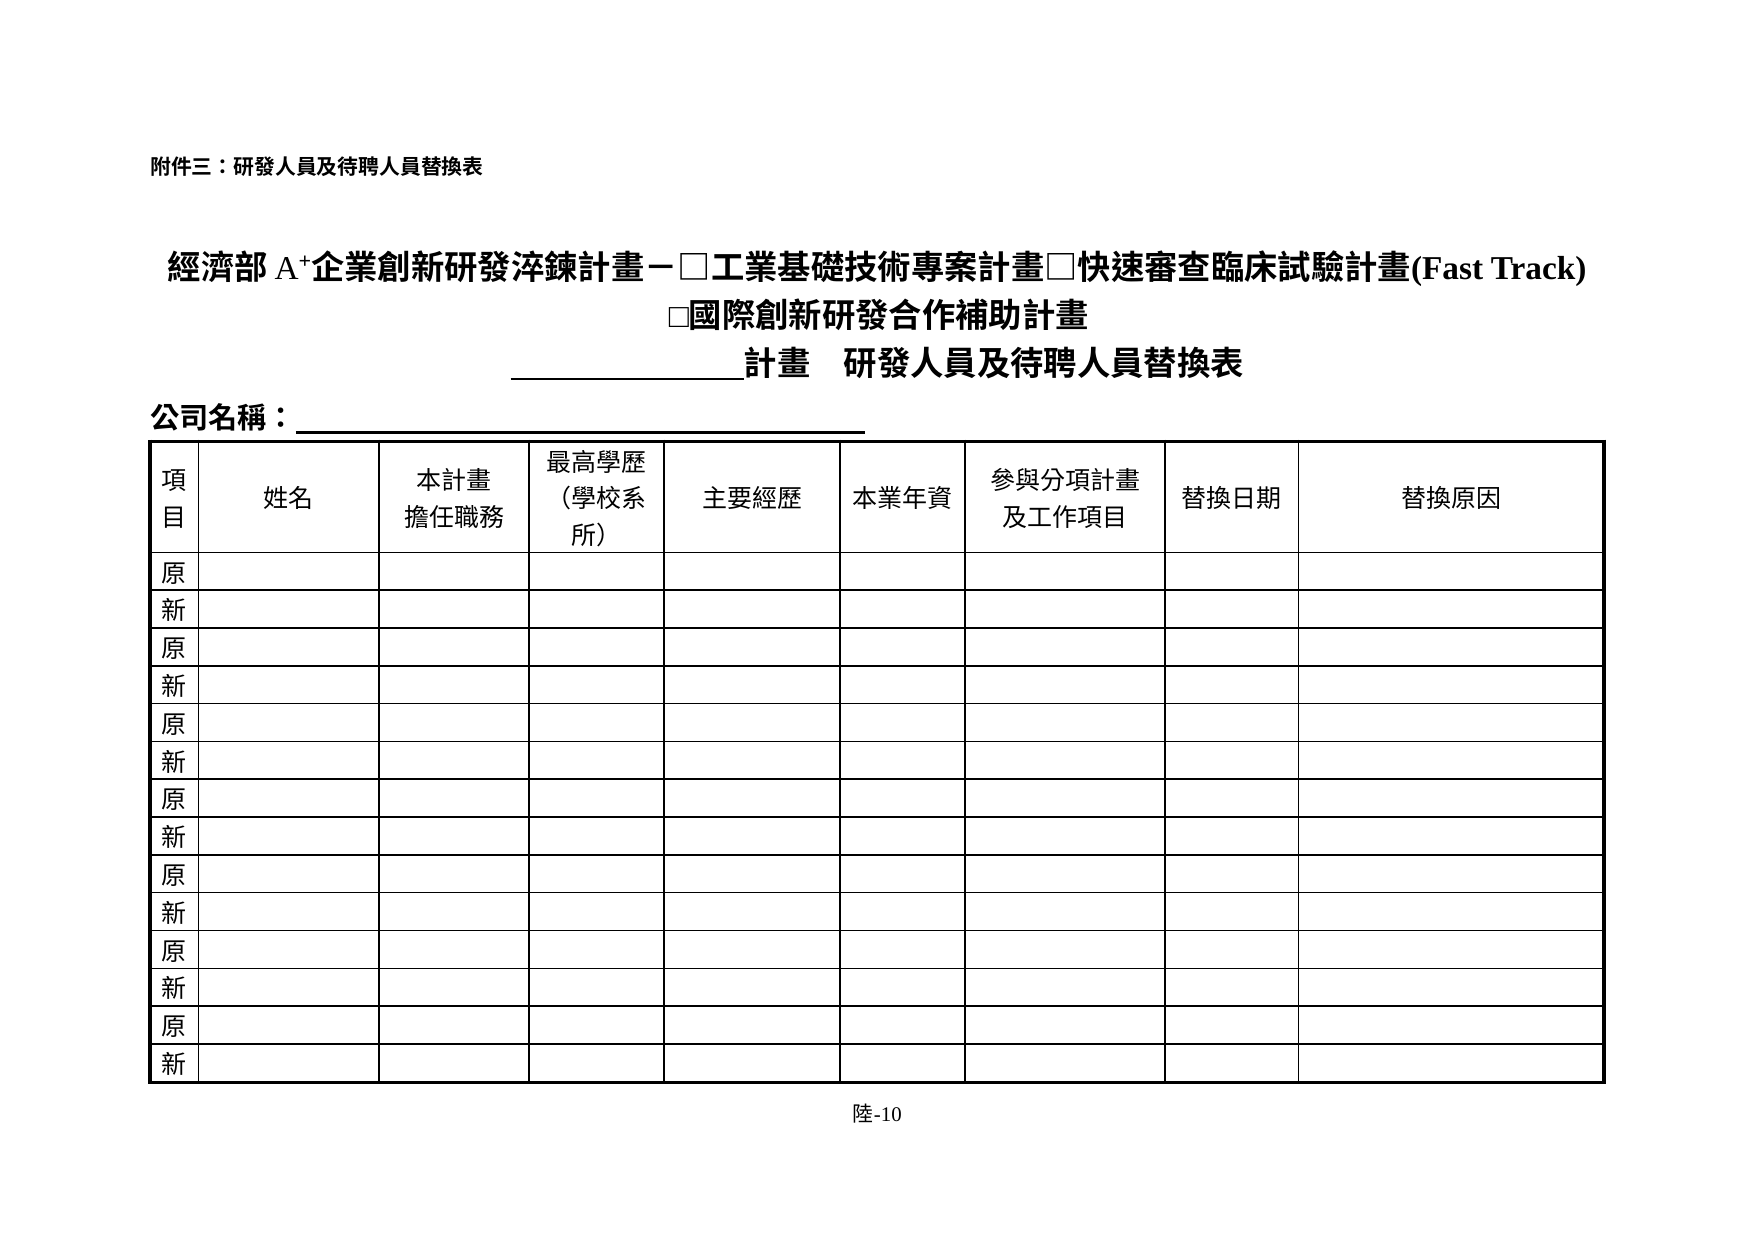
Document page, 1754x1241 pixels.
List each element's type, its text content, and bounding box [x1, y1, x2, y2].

text □國際創新研發合作補助計畫 [668, 289, 1604, 337]
table_cell [1166, 629, 1298, 665]
table_cell [1166, 893, 1298, 929]
table_cell [841, 969, 964, 1005]
table_cell [1299, 818, 1602, 854]
table_cell 新 [152, 591, 198, 627]
table_cell [199, 591, 378, 627]
table_header 替換原因 [1299, 443, 1602, 551]
table_cell [1299, 629, 1602, 665]
table_cell [966, 704, 1164, 741]
table_cell [841, 629, 964, 665]
table_cell [1166, 1007, 1298, 1043]
table_cell [1299, 856, 1602, 892]
table_cell [530, 856, 663, 892]
table_cell [1166, 856, 1298, 892]
table_cell [199, 1007, 378, 1043]
table_cell 新 [152, 742, 198, 778]
table_cell [380, 893, 528, 929]
table_cell [665, 780, 839, 816]
table_cell [380, 591, 528, 627]
table_cell 原 [152, 553, 198, 589]
table_cell [1299, 591, 1602, 627]
table_cell 新 [152, 818, 198, 854]
table_cell [665, 704, 839, 741]
table_cell [841, 931, 964, 967]
table_cell [665, 742, 839, 778]
table_cell [665, 856, 839, 892]
table_header 姓名 [199, 443, 378, 551]
text 經濟部A+企業創新研發淬鍊計畫－□工業基礎技術專案計畫□快速審查臨床試驗計畫(Fast Track) [150, 241, 1604, 289]
table_cell [530, 704, 663, 741]
table_header 參與分項計畫 及工作項目 [966, 443, 1164, 551]
table_cell [199, 629, 378, 665]
table_cell [199, 553, 378, 589]
table_cell 新 [152, 969, 198, 1005]
table_cell [380, 1045, 528, 1081]
table_cell [380, 818, 528, 854]
table_cell 原 [152, 1007, 198, 1043]
table_cell [1299, 969, 1602, 1005]
table_cell 原 [152, 931, 198, 967]
table_cell [665, 893, 839, 929]
table_cell 新 [152, 1045, 198, 1081]
table_cell [1299, 553, 1602, 589]
table_cell 原 [152, 856, 198, 892]
table_cell [530, 591, 663, 627]
table_cell [530, 667, 663, 703]
table_cell [1166, 667, 1298, 703]
table_cell [199, 931, 378, 967]
table_header 最高學歷 （學校系所） [530, 443, 663, 551]
table_cell [380, 969, 528, 1005]
table_cell [665, 591, 839, 627]
table_cell [1299, 667, 1602, 703]
table_cell 新 [152, 667, 198, 703]
table_cell [1166, 780, 1298, 816]
table_cell [841, 742, 964, 778]
table_cell [1166, 818, 1298, 854]
table_cell [665, 1045, 839, 1081]
table_cell [530, 1045, 663, 1081]
table_cell [665, 629, 839, 665]
table_cell [966, 856, 1164, 892]
table_cell [530, 629, 663, 665]
table_cell [966, 553, 1164, 589]
table_cell 新 [152, 893, 198, 929]
text 公司名稱： [150, 385, 1604, 439]
table_cell [841, 667, 964, 703]
table_cell [1166, 742, 1298, 778]
table_cell [1299, 704, 1602, 741]
text 計畫 研發人員及待聘人員替換表 [150, 337, 1604, 385]
table_cell [380, 667, 528, 703]
table_cell [841, 704, 964, 741]
table_cell [380, 856, 528, 892]
table_cell [1299, 931, 1602, 967]
table_cell [966, 818, 1164, 854]
table_cell [966, 1045, 1164, 1081]
table_cell [966, 742, 1164, 778]
table_cell [380, 629, 528, 665]
table_cell [1166, 1045, 1298, 1081]
table_cell 原 [152, 629, 198, 665]
table_cell [199, 667, 378, 703]
table_cell [199, 780, 378, 816]
table_cell [380, 553, 528, 589]
table_cell [1299, 742, 1602, 778]
table_cell [1299, 893, 1602, 929]
table_header 本業年資 [841, 443, 964, 551]
table_cell [966, 780, 1164, 816]
table_cell [1166, 969, 1298, 1005]
table_cell [665, 818, 839, 854]
table_cell [199, 856, 378, 892]
table_cell [530, 893, 663, 929]
table_cell [841, 780, 964, 816]
table_cell [530, 818, 663, 854]
table_cell [841, 553, 964, 589]
table_cell [841, 1007, 964, 1043]
table_cell [841, 591, 964, 627]
table_header 替換日期 [1166, 443, 1298, 551]
table_cell [841, 856, 964, 892]
table_cell [841, 818, 964, 854]
table_cell [1299, 1007, 1602, 1043]
table_cell [380, 780, 528, 816]
table_cell [530, 969, 663, 1005]
table_cell [841, 1045, 964, 1081]
table_cell [530, 742, 663, 778]
table_cell [380, 931, 528, 967]
table_cell [199, 1045, 378, 1081]
table_cell [199, 704, 378, 741]
table_cell [966, 969, 1164, 1005]
table_cell [199, 742, 378, 778]
table_cell [966, 667, 1164, 703]
table_cell [665, 931, 839, 967]
table_cell [530, 931, 663, 967]
table_cell [1299, 1045, 1602, 1081]
table_cell [199, 969, 378, 1005]
table_cell [1166, 931, 1298, 967]
table_header 項目 [152, 443, 198, 551]
table_cell [665, 1007, 839, 1043]
table_cell [841, 893, 964, 929]
table_cell 原 [152, 780, 198, 816]
table_cell [530, 1007, 663, 1043]
table_header 主要經歷 [665, 443, 839, 551]
table_cell [380, 704, 528, 741]
table_cell [665, 969, 839, 1005]
table_cell [966, 1007, 1164, 1043]
table_cell [380, 742, 528, 778]
table_cell [530, 780, 663, 816]
table_cell [530, 553, 663, 589]
table_cell [199, 893, 378, 929]
table_cell [380, 1007, 528, 1043]
table_cell [1166, 591, 1298, 627]
table_cell [1166, 704, 1298, 741]
table_cell [966, 629, 1164, 665]
table_cell [966, 893, 1164, 929]
table_header 本計畫 擔任職務 [380, 443, 528, 551]
table_cell 原 [152, 704, 198, 741]
table_cell [199, 818, 378, 854]
table_cell [665, 667, 839, 703]
table_cell [966, 931, 1164, 967]
table_cell [1299, 780, 1602, 816]
subtitle 附件三：研發人員及待聘人員替換表 [150, 150, 1604, 180]
table_cell [665, 553, 839, 589]
table_cell [1166, 553, 1298, 589]
table_cell [966, 591, 1164, 627]
